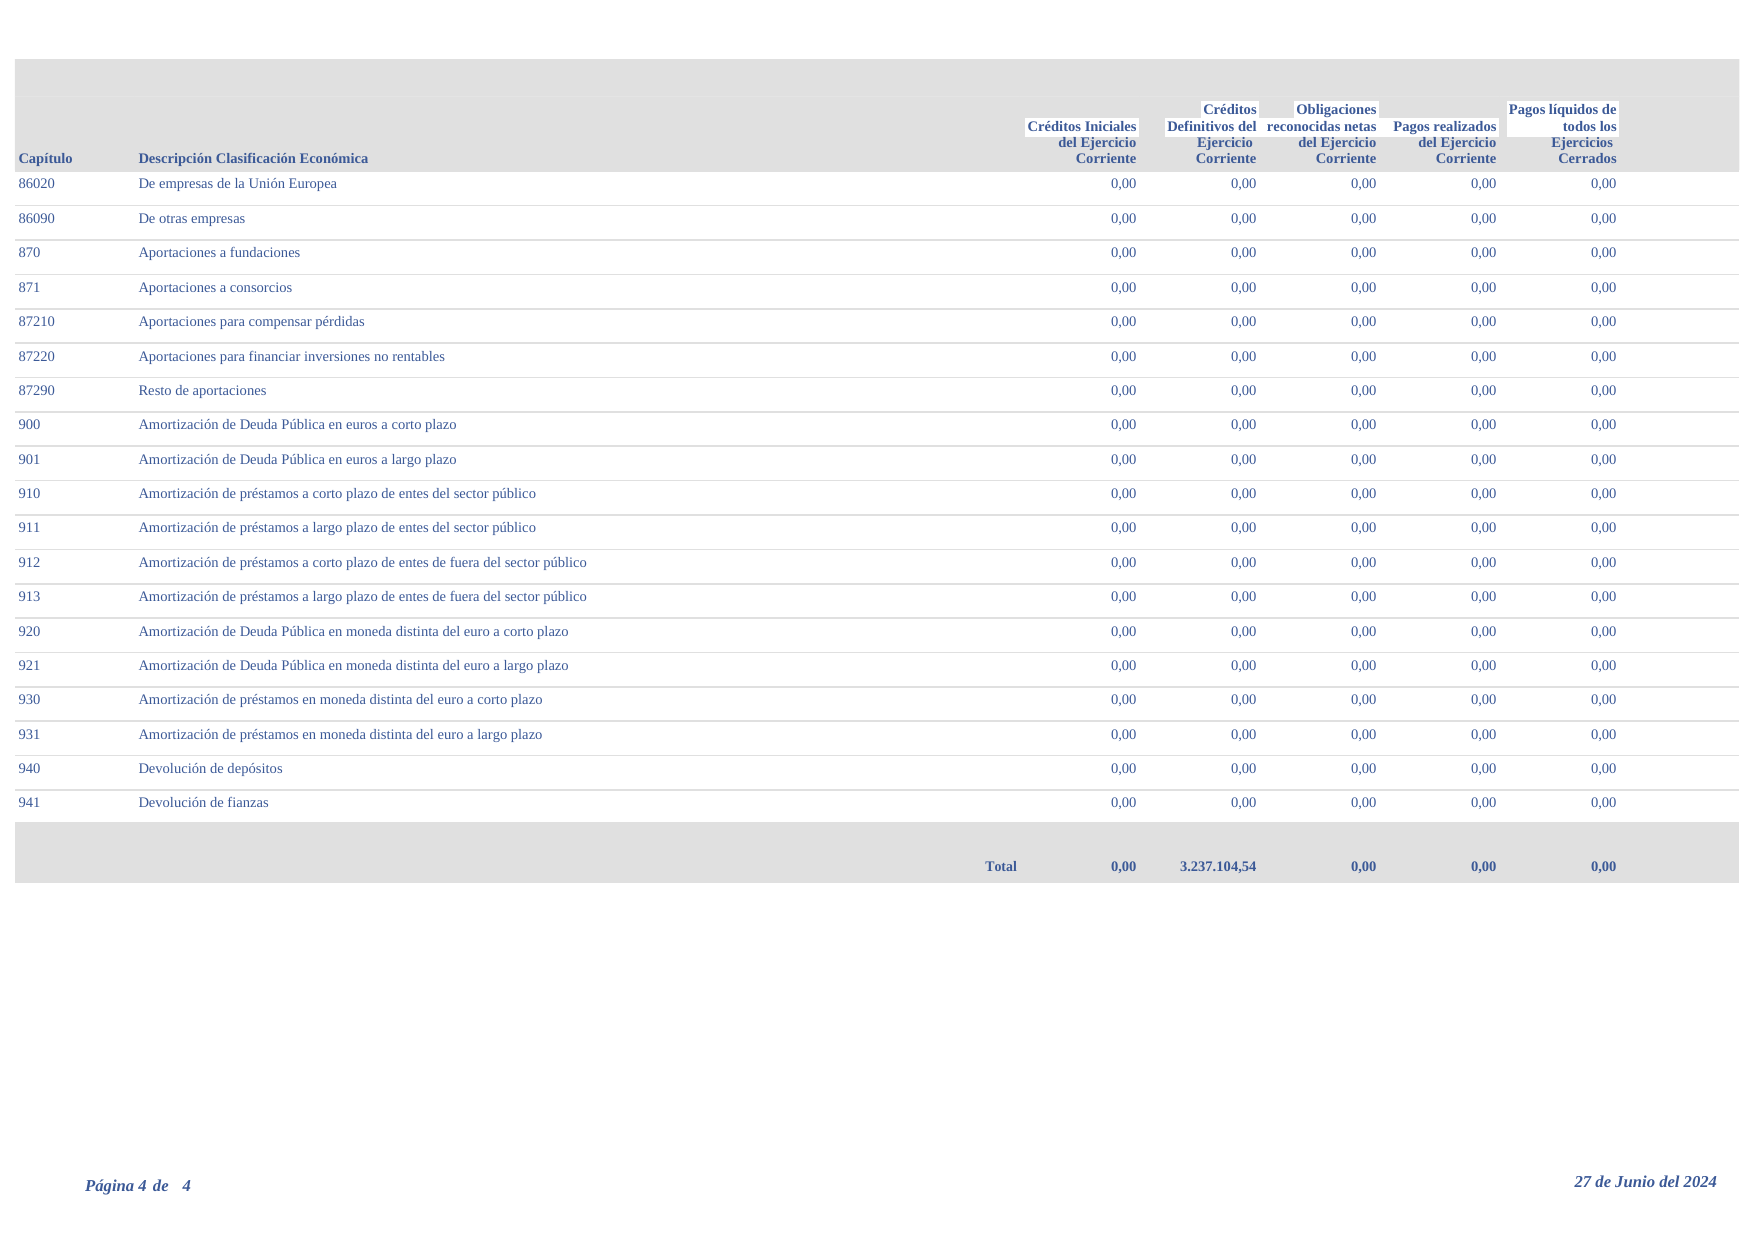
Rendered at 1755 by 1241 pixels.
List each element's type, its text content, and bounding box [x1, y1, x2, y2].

table_cell 0,00 [1158, 172, 1277, 205]
table_cell 920 [15, 619, 105, 652]
table_cell Resto de aportaciones [105, 378, 785, 411]
table_cell 0,00 [1277, 550, 1397, 583]
table_cell 0,00 [1397, 241, 1524, 273]
table_cell 0,00 [1037, 688, 1158, 720]
table_cell Amortización de Deuda Pública en moneda distinta del euro a largo plazo [105, 653, 785, 686]
table_cell 0,00 [1397, 275, 1524, 308]
table_cell De empresas de la Unión Europea [105, 172, 785, 205]
table_cell 0,00 [1524, 481, 1739, 514]
table_cell 0,00 [1277, 791, 1397, 822]
table_cell 0,00 [1397, 447, 1524, 480]
table_cell 0,00 [1277, 481, 1397, 514]
table_cell 0,00 [1397, 550, 1524, 583]
table_cell 931 [15, 722, 105, 755]
table_cell 0,00 [1037, 585, 1158, 617]
table_cell 0,00 [1158, 756, 1277, 789]
table_cell 0,00 [1037, 756, 1158, 789]
table_cell 0,00 [1277, 310, 1397, 342]
table_cell 0,00 [1158, 516, 1277, 548]
table_cell [785, 344, 1037, 377]
table_cell 0,00 [1037, 550, 1158, 583]
table_cell 0,00 [1524, 822, 1739, 883]
table_cell 0,00 [1037, 791, 1158, 822]
table_cell 0,00 [1524, 275, 1739, 308]
table_cell 0,00 [1397, 822, 1524, 883]
table_cell 0,00 [1158, 653, 1277, 686]
table_cell 0,00 [1277, 822, 1397, 883]
table_cell Amortización de préstamos a corto plazo de entes del sector público [105, 481, 785, 514]
table_cell [785, 378, 1037, 411]
table_cell [785, 756, 1037, 789]
table_cell 911 [15, 516, 105, 548]
table_cell 0,00 [1277, 378, 1397, 411]
table_cell [785, 619, 1037, 652]
table_cell 0,00 [1037, 206, 1158, 239]
table_cell 0,00 [1037, 344, 1158, 377]
table_cell 930 [15, 688, 105, 720]
table_cell 910 [15, 481, 105, 514]
table_cell 870 [15, 241, 105, 273]
table_cell 0,00 [1158, 206, 1277, 239]
table_cell 0,00 [1397, 653, 1524, 686]
table_cell 0,00 [1397, 481, 1524, 514]
table_cell 0,00 [1397, 310, 1524, 342]
table_cell 0,00 [1158, 791, 1277, 822]
table_cell Aportaciones a consorcios [105, 275, 785, 308]
table_cell 0,00 [1037, 172, 1158, 205]
table_cell Total [785, 822, 1037, 883]
table_cell Devolución de fianzas [105, 791, 785, 822]
table_cell 87290 [15, 378, 105, 411]
table_cell 0,00 [1158, 585, 1277, 617]
table_cell 0,00 [1524, 688, 1739, 720]
table_cell 0,00 [1158, 310, 1277, 342]
table_cell 0,00 [1397, 791, 1524, 822]
table_cell 0,00 [1524, 791, 1739, 822]
table_cell [15, 822, 105, 883]
table_cell Aportaciones para financiar inversiones no rentables [105, 344, 785, 377]
table_cell 0,00 [1397, 516, 1524, 548]
table_cell 0,00 [1397, 206, 1524, 239]
table_cell 0,00 [1037, 378, 1158, 411]
table_cell [785, 550, 1037, 583]
table_cell 0,00 [1277, 172, 1397, 205]
table_cell [785, 172, 1037, 205]
table_cell De otras empresas [105, 206, 785, 239]
table_cell 0,00 [1158, 378, 1277, 411]
table_cell 0,00 [1277, 516, 1397, 548]
table_cell [785, 585, 1037, 617]
table_cell 0,00 [1158, 344, 1277, 377]
table_cell 0,00 [1397, 619, 1524, 652]
table_cell 0,00 [1277, 688, 1397, 720]
table_cell 0,00 [1037, 310, 1158, 342]
table_cell 0,00 [1524, 585, 1739, 617]
table_cell 0,00 [1524, 722, 1739, 755]
table_cell 0,00 [1524, 310, 1739, 342]
table_cell 901 [15, 447, 105, 480]
table_cell 0,00 [1037, 653, 1158, 686]
table_cell 86090 [15, 206, 105, 239]
table_cell 0,00 [1037, 447, 1158, 480]
table_cell [105, 822, 785, 883]
table_cell 0,00 [1524, 206, 1739, 239]
table_cell 0,00 [1277, 344, 1397, 377]
table_cell 0,00 [1524, 413, 1739, 445]
table_cell Amortización de Deuda Pública en moneda distinta del euro a corto plazo [105, 619, 785, 652]
table_cell 0,00 [1037, 481, 1158, 514]
table_cell 0,00 [1277, 653, 1397, 686]
table_cell [785, 791, 1037, 822]
table_cell 0,00 [1158, 447, 1277, 480]
table_cell 913 [15, 585, 105, 617]
table_cell [785, 447, 1037, 480]
table_cell 3.237.104,54 [1158, 822, 1277, 883]
table_cell Amortización de préstamos a largo plazo de entes de fuera del sector público [105, 585, 785, 617]
table_cell 0,00 [1397, 688, 1524, 720]
table_cell [785, 653, 1037, 686]
table_cell 0,00 [1158, 241, 1277, 273]
table_cell 0,00 [1037, 822, 1158, 883]
table_cell Amortización de préstamos a largo plazo de entes del sector público [105, 516, 785, 548]
table_cell 0,00 [1524, 447, 1739, 480]
table_cell [785, 275, 1037, 308]
table_cell 0,00 [1158, 688, 1277, 720]
table_cell Devolución de depósitos [105, 756, 785, 789]
table_cell 912 [15, 550, 105, 583]
table_cell 0,00 [1524, 653, 1739, 686]
table_cell [785, 516, 1037, 548]
table_cell 871 [15, 275, 105, 308]
table_cell 0,00 [1277, 206, 1397, 239]
table_cell 0,00 [1524, 550, 1739, 583]
table_cell 0,00 [1397, 172, 1524, 205]
table_cell Amortización de Deuda Pública en euros a corto plazo [105, 413, 785, 445]
table_cell 0,00 [1037, 413, 1158, 445]
table_cell 0,00 [1524, 756, 1739, 789]
table_cell 0,00 [1158, 550, 1277, 583]
table_cell Amortización de préstamos en moneda distinta del euro a corto plazo [105, 688, 785, 720]
table_cell 0,00 [1037, 241, 1158, 273]
table_cell 941 [15, 791, 105, 822]
table_cell 0,00 [1277, 275, 1397, 308]
table_cell 0,00 [1524, 378, 1739, 411]
table_cell 0,00 [1524, 619, 1739, 652]
table_cell 0,00 [1397, 378, 1524, 411]
table_cell 0,00 [1397, 413, 1524, 445]
table_cell 0,00 [1524, 172, 1739, 205]
table_cell 921 [15, 653, 105, 686]
table_cell [785, 241, 1037, 273]
table_cell 0,00 [1037, 516, 1158, 548]
table_cell 0,00 [1397, 585, 1524, 617]
table_cell [785, 688, 1037, 720]
table_cell 0,00 [1524, 344, 1739, 377]
table_cell 0,00 [1397, 722, 1524, 755]
table_cell 0,00 [1037, 275, 1158, 308]
table_cell 0,00 [1277, 722, 1397, 755]
table_cell 0,00 [1158, 722, 1277, 755]
table_cell 87210 [15, 310, 105, 342]
table_cell 0,00 [1277, 413, 1397, 445]
table_cell Amortización de Deuda Pública en euros a largo plazo [105, 447, 785, 480]
table_cell 0,00 [1158, 275, 1277, 308]
table_cell 0,00 [1158, 481, 1277, 514]
table_cell 0,00 [1158, 619, 1277, 652]
table_cell Amortización de préstamos en moneda distinta del euro a largo plazo [105, 722, 785, 755]
table_cell 0,00 [1277, 241, 1397, 273]
table_cell Amortización de préstamos a corto plazo de entes de fuera del sector público [105, 550, 785, 583]
table_cell [785, 413, 1037, 445]
table_cell 0,00 [1277, 756, 1397, 789]
table_cell 0,00 [1524, 516, 1739, 548]
table_cell 0,00 [1037, 619, 1158, 652]
table_cell 87220 [15, 344, 105, 377]
table_cell 86020 [15, 172, 105, 205]
table_cell 900 [15, 413, 105, 445]
table_cell 0,00 [1037, 722, 1158, 755]
table_cell Aportaciones para compensar pérdidas [105, 310, 785, 342]
table_cell [785, 722, 1037, 755]
table_cell [785, 310, 1037, 342]
table_cell [785, 481, 1037, 514]
table_cell 0,00 [1277, 619, 1397, 652]
table_cell 0,00 [1524, 241, 1739, 273]
table_cell 0,00 [1397, 344, 1524, 377]
table_cell [785, 206, 1037, 239]
table_cell 0,00 [1397, 756, 1524, 789]
table_cell 0,00 [1277, 447, 1397, 480]
table_cell 0,00 [1277, 585, 1397, 617]
table_cell Aportaciones a fundaciones [105, 241, 785, 273]
table_cell 940 [15, 756, 105, 789]
table_cell 0,00 [1158, 413, 1277, 445]
